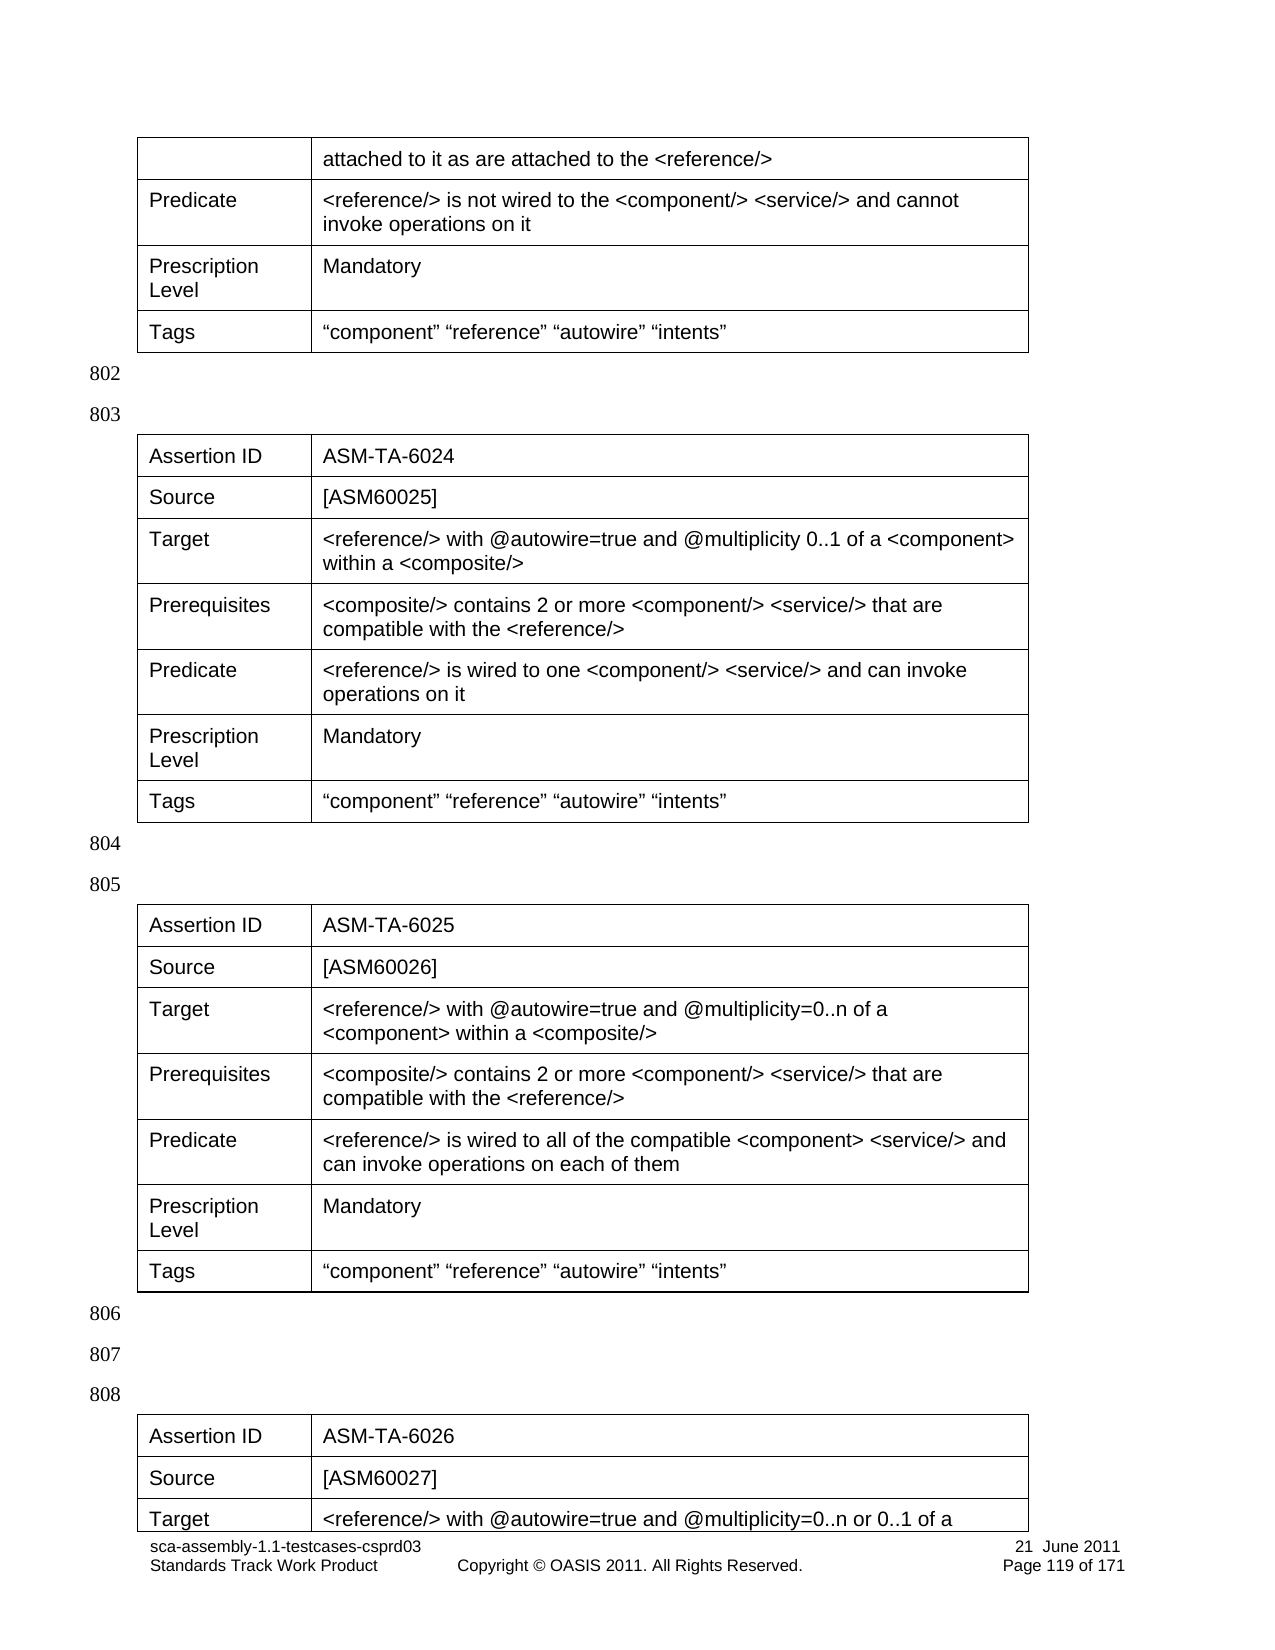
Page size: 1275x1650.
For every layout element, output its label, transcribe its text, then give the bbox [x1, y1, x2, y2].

table_cell <reference/> with @autowire=true and @multiplicity 0..1 of a <component> within a <composite/> [312, 519, 1028, 583]
table_header Assertion ID [138, 435, 311, 476]
table_cell Prescription Level [138, 246, 311, 310]
table_cell <reference/> with @autowire=true and @multiplicity=0..n or 0..1 of a [312, 1499, 1028, 1531]
table_header ASM-TA-6024 [312, 435, 1028, 476]
table_cell Prescription Level [138, 715, 311, 780]
table_cell <composite/> contains 2 or more <component/> <service/> that are compatible with the <reference/> [312, 584, 1028, 649]
table_cell Mandatory [312, 246, 1028, 310]
table_cell <reference/> is wired to all of the compatible <component> <service/> and can invoke operations on each of them [312, 1120, 1028, 1184]
table_header Assertion ID [138, 905, 311, 946]
table_cell Source [138, 1457, 311, 1498]
table_cell “component” “reference” “autowire” “intents” [312, 1251, 1028, 1291]
table_cell Prerequisites [138, 1054, 311, 1118]
table_cell Source [138, 947, 311, 987]
table_cell [ASM60027] [312, 1457, 1028, 1498]
table_cell Target [138, 519, 311, 583]
table_cell [ASM60025] [312, 477, 1028, 517]
table_cell <composite/> contains 2 or more <component/> <service/> that are compatible with the <reference/> [312, 1054, 1028, 1118]
table_cell Tags [138, 1251, 311, 1291]
table_cell Mandatory [312, 1185, 1028, 1250]
table_cell <reference/> with @autowire=true and @multiplicity=0..n of a <component> within a <composite/> [312, 988, 1028, 1053]
table_cell Target [138, 1499, 311, 1531]
table_cell <reference/> is wired to one <component/> <service/> and can invoke operations on it [312, 650, 1028, 714]
table_cell <reference/> is not wired to the <component/> <service/> and cannot invoke operations on it [312, 180, 1028, 244]
table_cell Predicate [138, 180, 311, 244]
table_cell Prerequisites [138, 584, 311, 649]
table_header ASM-TA-6026 [312, 1415, 1028, 1456]
table_header Assertion ID [138, 1415, 311, 1456]
table_cell Prescription Level [138, 1185, 311, 1250]
table_cell [ASM60026] [312, 947, 1028, 987]
table_cell attached to it as are attached to the <reference/> [312, 138, 1028, 179]
table_header ASM-TA-6025 [312, 905, 1028, 946]
table_cell Tags [138, 311, 311, 352]
table_cell “component” “reference” “autowire” “intents” [312, 311, 1028, 352]
table_cell Predicate [138, 650, 311, 714]
table_cell Source [138, 477, 311, 517]
table_cell Predicate [138, 1120, 311, 1184]
table_cell Mandatory [312, 715, 1028, 780]
table_cell “component” “reference” “autowire” “intents” [312, 781, 1028, 822]
table_cell Tags [138, 781, 311, 822]
table_cell Target [138, 988, 311, 1053]
table_cell [138, 138, 311, 179]
